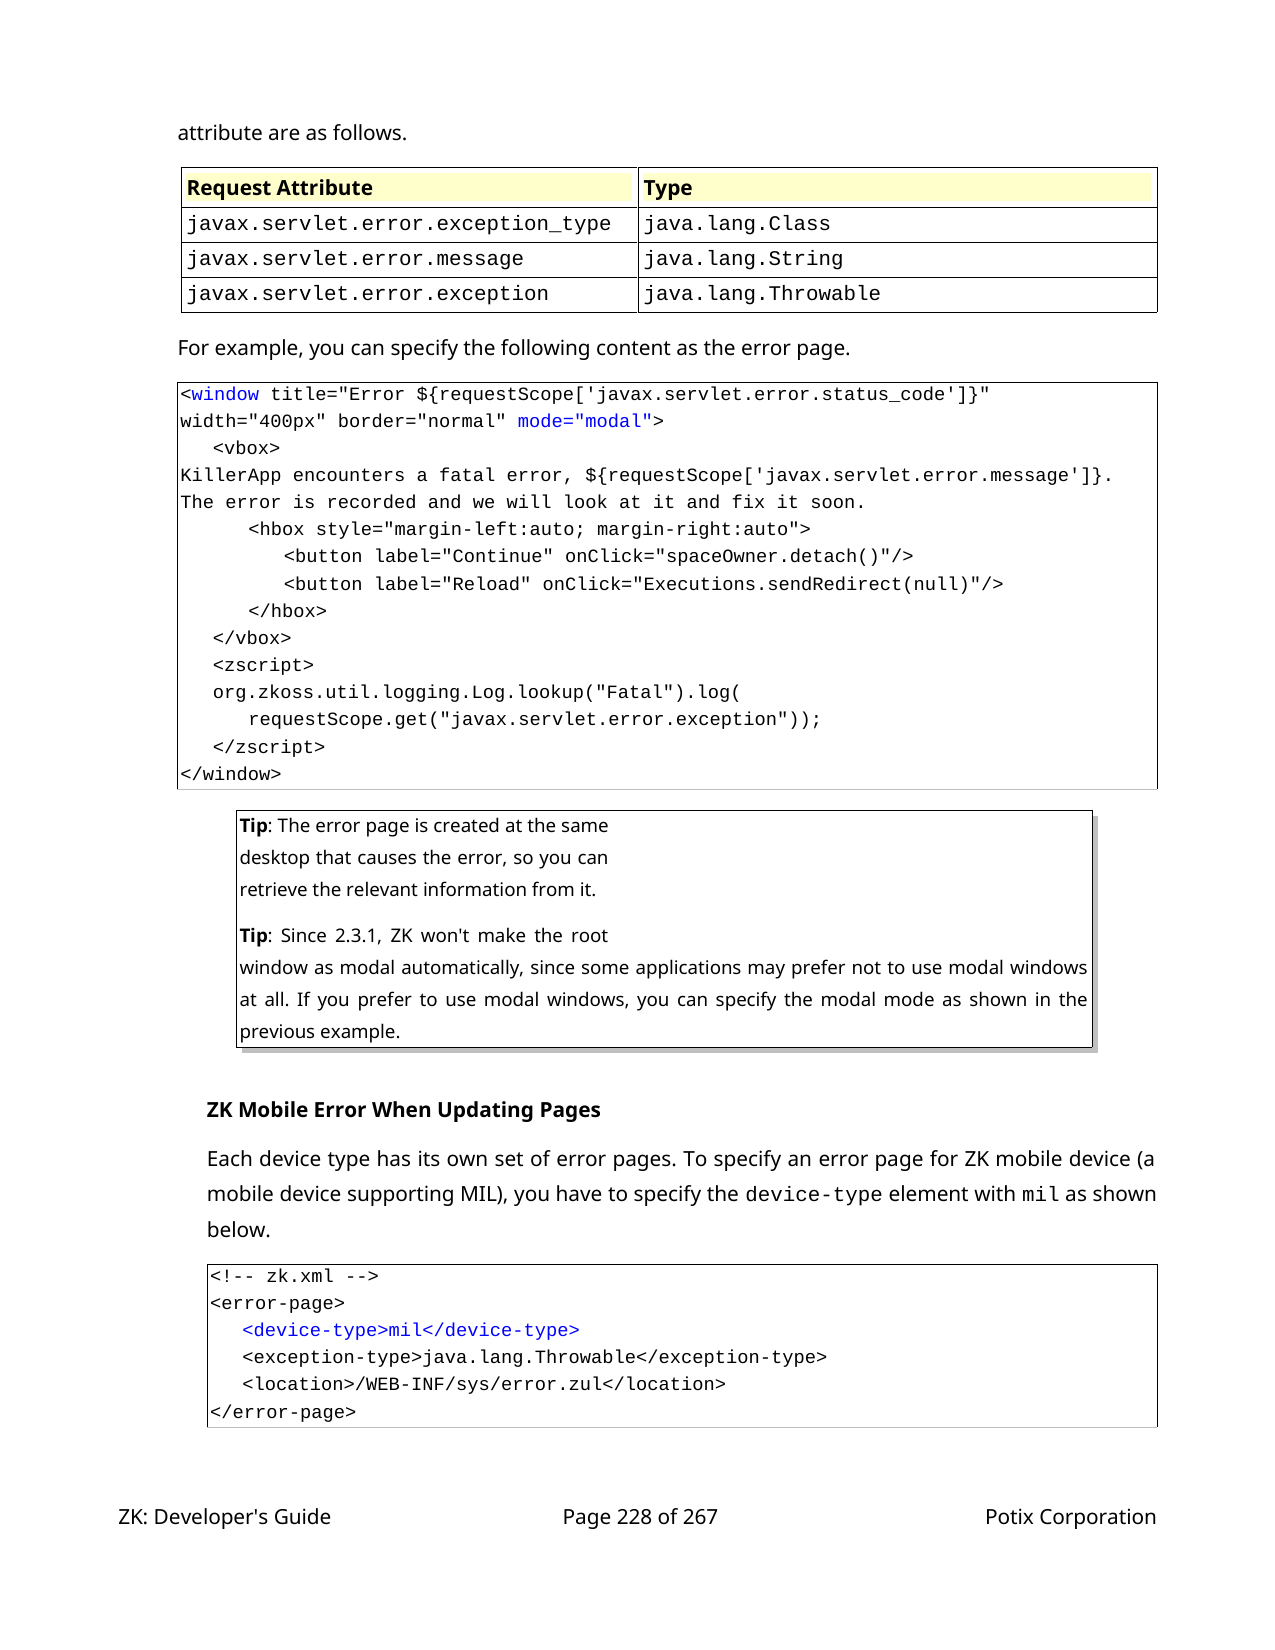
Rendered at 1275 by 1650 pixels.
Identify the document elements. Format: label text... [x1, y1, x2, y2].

table_cell java.lang.Class [639, 208, 1157, 242]
table_cell java.lang.String [639, 243, 1157, 277]
text org.zkoss.util.logging.Log.lookup("Fatal").log( [178, 680, 1157, 704]
text <window title="Error ${requestScope['javax.servlet.error.status_code']}" [178, 383, 1157, 406]
text For example, you can specify the following content as the error page. [177, 333, 1157, 361]
text </vbox> [178, 626, 1157, 650]
text <zscript> [178, 653, 1157, 677]
text Tip: The error page is created at the same desktop that causes the error, so you can retrieve the relevant information from it. [237, 811, 1092, 902]
text KillerApp encounters a fatal error, ${requestScope['javax.servlet.error.message']}. The error is recorded and we will look at it and fix it soon. [178, 463, 1157, 514]
table_cell javax.servlet.error.exception [182, 278, 637, 312]
text <!-- zk.xml --> [208, 1265, 1157, 1288]
text </hbox> [178, 598, 1157, 623]
text </window> [178, 762, 1157, 789]
subtitle ZK Mobile Error When Updating Pages [207, 1095, 1157, 1123]
text requestScope.get("javax.servlet.error.exception")); [178, 707, 1157, 732]
table_cell java.lang.Throwable [639, 278, 1157, 312]
text <location>/WEB-INF/sys/error.zul</location> [208, 1372, 1157, 1397]
text Tip: Since 2.3.1, ZK won't make the root window as modal automatically, since some applications may prefer not to use modal windows at all. If you prefer to use modal windows, you can specify the modal mode as shown in the previous example. [237, 919, 1092, 1047]
table_cell javax.servlet.error.exception_type [182, 208, 637, 242]
text <vbox> [178, 436, 1157, 460]
table_cell javax.servlet.error.message [182, 243, 637, 277]
text width="400px" border="normal" mode="modal"> [178, 409, 1157, 433]
table_header Request Attribute [182, 168, 637, 207]
text attribute are as follows. [177, 118, 1157, 146]
table_header Type [639, 168, 1157, 207]
text <error-page> [208, 1291, 1157, 1315]
text </zscript> [178, 734, 1157, 759]
text Each device type has its own set of error pages. To specify an error page for ZK mobile device (a mobile device supporting MIL), you have to specify the device-type element with mil as shown below. [207, 1144, 1157, 1243]
text <exception-type>java.lang.Throwable</exception-type> [208, 1345, 1157, 1369]
text <button label="Continue" onClick="spaceOwner.detach()"/> [178, 544, 1157, 568]
text </error-page> [208, 1399, 1157, 1427]
text <device-type>mil</device-type> [208, 1318, 1157, 1342]
text <hbox style="margin-left:auto; margin-right:auto"> [178, 517, 1157, 541]
text <button label="Reload" onClick="Executions.sendRedirect(null)"/> [178, 571, 1157, 596]
